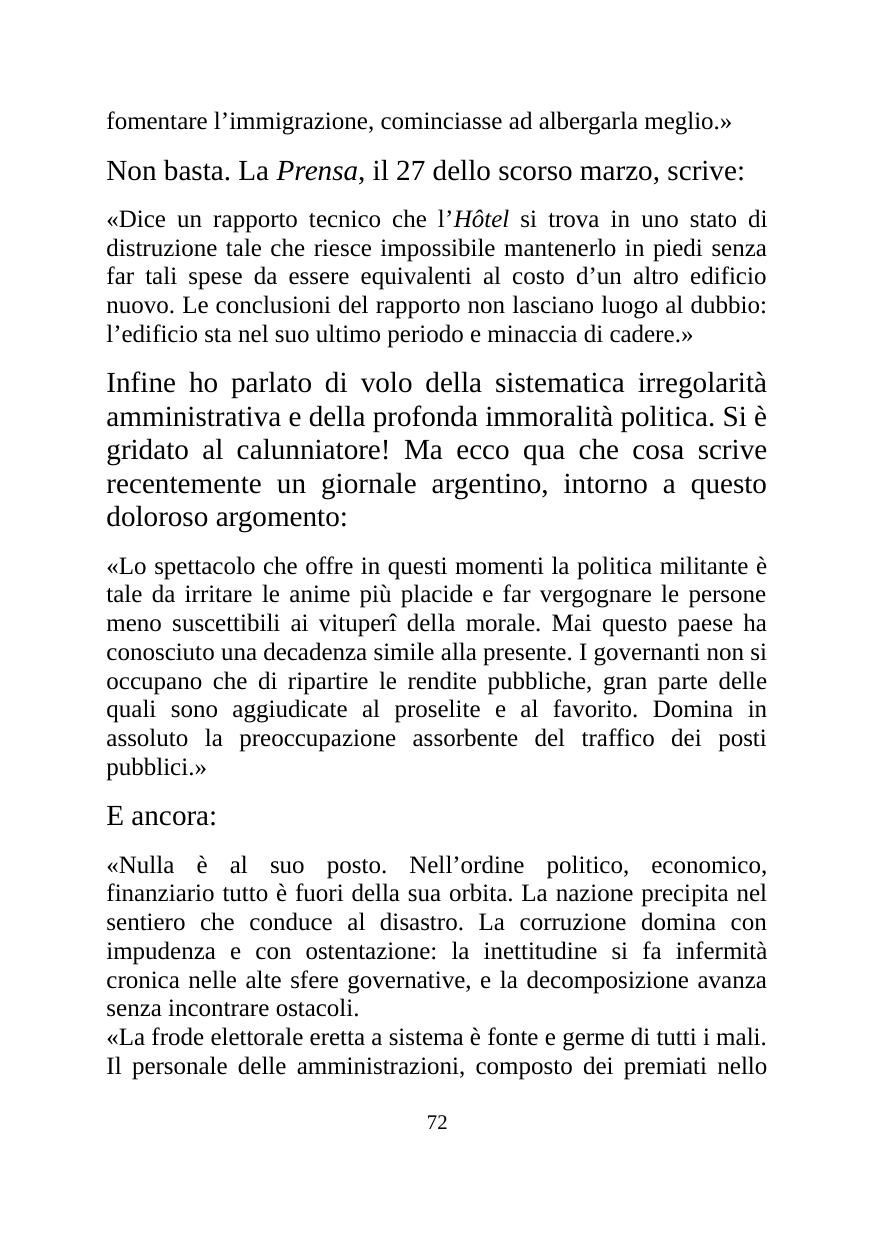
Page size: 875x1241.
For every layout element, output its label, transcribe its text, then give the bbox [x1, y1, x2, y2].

text «La frode elettorale eretta a sistema è fonte e germe di tutti i mali. Il personale delle amministrazioni, composto dei premiati nello [106, 1022, 768, 1080]
text Infine ho parlato di volo della sistematica irregolarità amministrativa e della profonda immoralità politica. Si è gridato al calunniatore! Ma ecco qua che cosa scrive recentemente un giornale argentino, intorno a questo doloroso argomento: [106, 365, 768, 533]
text fomentare l’immigrazione, cominciasse ad albergarla meglio.» [106, 106, 768, 135]
text Non basta. La Prensa, il 27 dello scorso marzo, scrive: [106, 153, 768, 186]
text «Nulla è al suo posto. Nell’ordine politico, economico, finanziario tutto è fuori della sua orbita. La nazione precipita nel sentiero che conduce al disastro. La corruzione domina con impudenza e con ostentazione: la inettitudine si fa infermità cronica nelle alte sfere governative, e la decomposizione avanza senza incontrare ostacoli. [106, 850, 768, 1022]
text E ancora: [106, 798, 768, 832]
text «Lo spettacolo che offre in questi momenti la politica militante è tale da irritare le anime più placide e far vergognare le persone meno suscettibili ai vituperî della morale. Mai questo paese ha conosciuto una decadenza simile alla presente. I governanti non si occupano che di ripartire le rendite pubbliche, gran parte delle quali sono aggiudicate al proselite e al favorito. Domina in assoluto la preoccupazione assorbente del traffico dei posti pubblici.» [106, 551, 768, 781]
text «Dice un rapporto tecnico che l’Hôtel si trova in uno stato di distruzione tale che riesce impossibile mantenerlo in piedi senza far tali spese da essere equivalenti al costo d’un altro edificio nuovo. Le conclusioni del rapporto non lasciano luogo al dubbio: l’edificio sta nel suo ultimo periodo e minaccia di cadere.» [106, 204, 768, 348]
